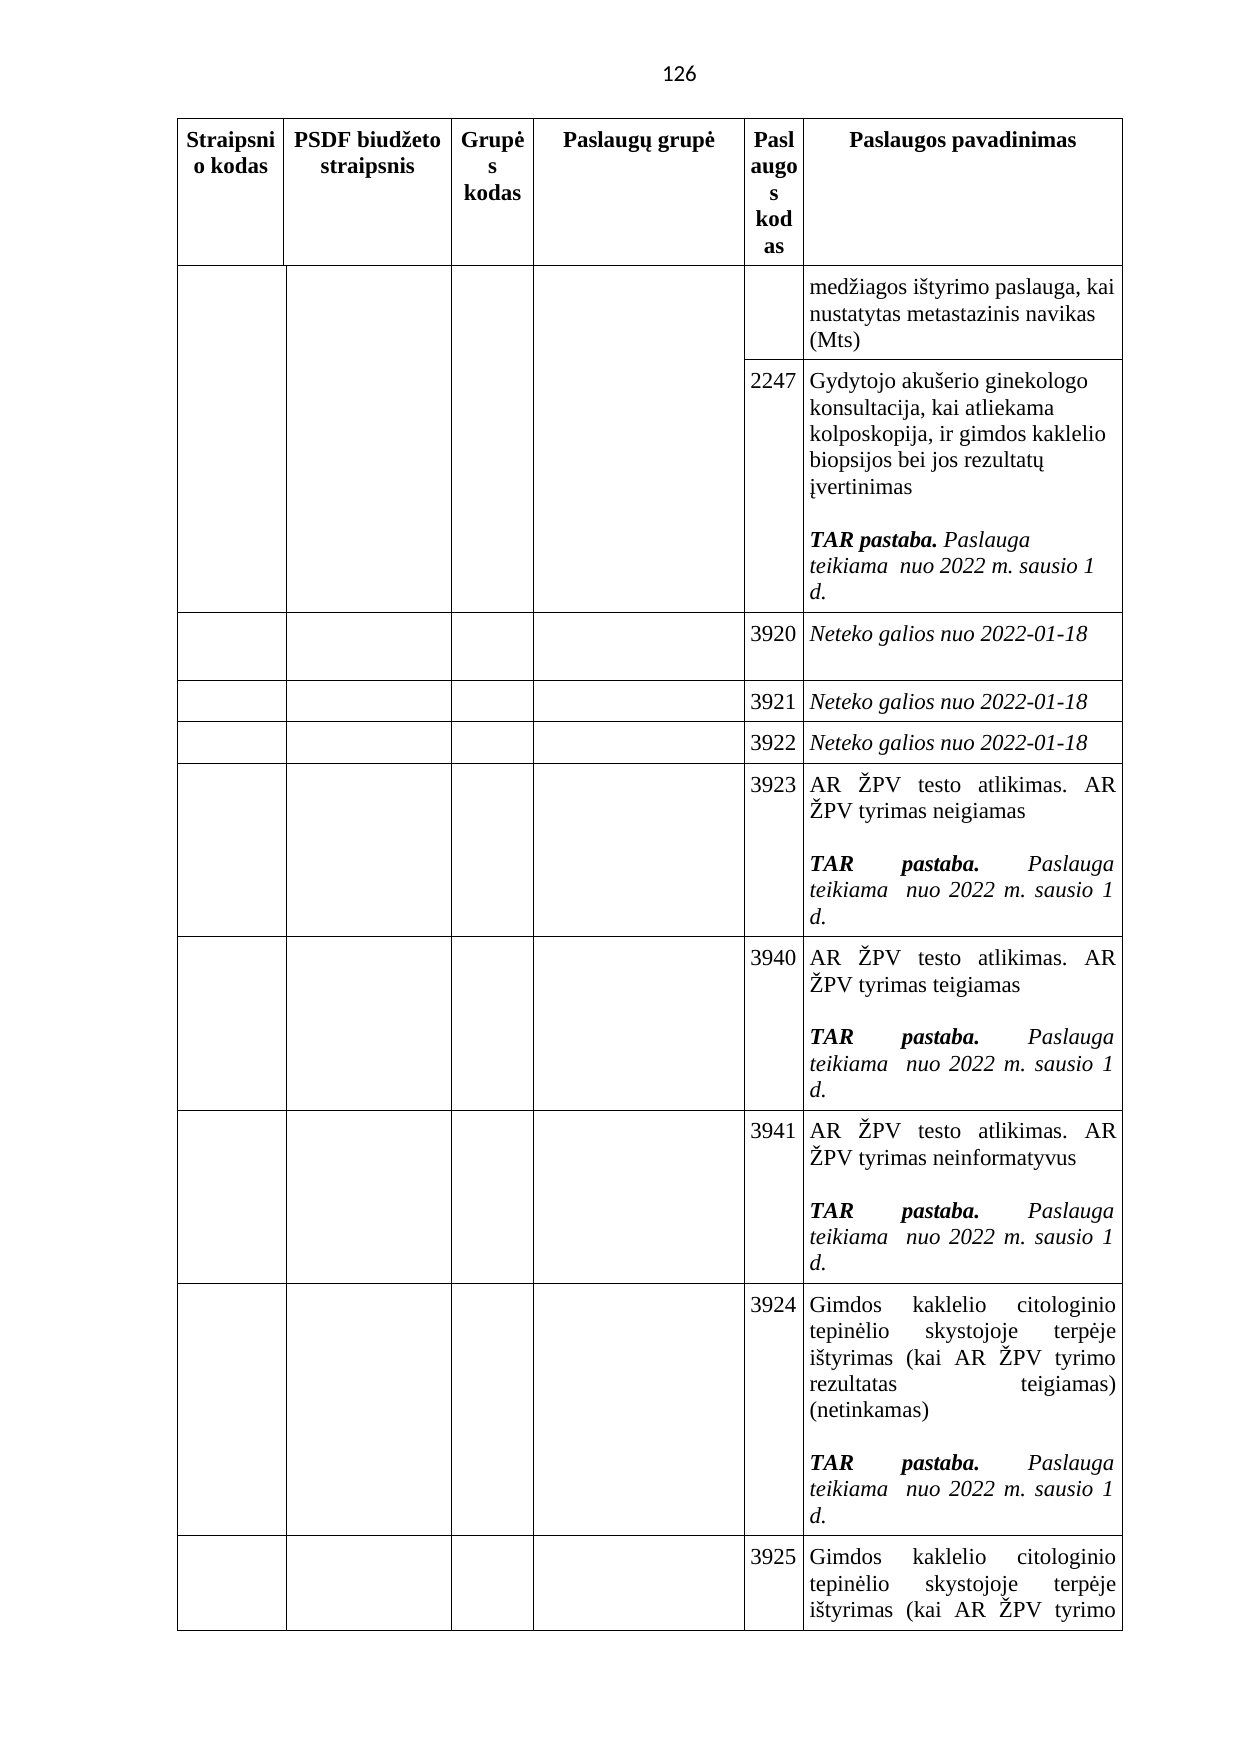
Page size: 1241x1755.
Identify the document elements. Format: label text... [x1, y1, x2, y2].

table_cell [452, 1536, 533, 1629]
table_cell [287, 681, 451, 721]
table_cell [452, 359, 533, 612]
table_cell [287, 1536, 451, 1629]
table_cell [178, 764, 286, 936]
table_cell [178, 266, 286, 359]
table_cell 3941 [745, 1111, 803, 1283]
table_cell 3921 [745, 681, 803, 721]
table_cell Neteko galios nuo 2022-01-18 [804, 681, 1122, 721]
table_cell [534, 764, 744, 936]
table_cell [534, 359, 744, 612]
table_header PSDF biudžeto straipsnis [284, 119, 451, 265]
table_cell [287, 722, 451, 763]
table_cell Gydytojo akušerio ginekologo konsultacija, kai atliekama kolposkopija, ir gimdos kaklelio biopsijos bei jos rezultatų įvertinimas TAR pastaba. Paslauga teikiama nuo 2022 m. sausio 1 d. [804, 360, 1122, 612]
table_cell [287, 1284, 451, 1535]
table_header Paslaugų grupė [534, 119, 744, 265]
table_cell [287, 359, 451, 612]
table_cell [452, 764, 533, 936]
table_cell [452, 1111, 533, 1283]
table_cell [178, 1284, 286, 1535]
table_cell [178, 613, 286, 680]
table_cell [534, 681, 744, 721]
table_cell [287, 1111, 451, 1283]
table_cell [534, 1536, 744, 1629]
table_cell 3923 [745, 764, 803, 936]
table_cell AR ŽPV testo atlikimas. AR ŽPV tyrimas neinformatyvus TAR pastaba. Paslauga teikiama nuo 2022 m. sausio 1 d. [804, 1111, 1122, 1283]
table_cell [287, 266, 451, 359]
table_header Paslaugos pavadinimas [804, 119, 1122, 265]
table_cell 3940 [745, 937, 803, 1109]
table_cell 2247 [745, 360, 803, 612]
table_cell [534, 613, 744, 680]
table_cell [178, 1536, 286, 1629]
table_cell [534, 722, 744, 763]
table_cell 3925 [745, 1536, 803, 1629]
table_cell [287, 613, 451, 680]
table_cell [452, 613, 533, 680]
table_cell [534, 937, 744, 1109]
table_cell AR ŽPV testo atlikimas. AR ŽPV tyrimas neigiamas TAR pastaba. Paslauga teikiama nuo 2022 m. sausio 1 d. [804, 764, 1122, 936]
table_cell Gimdos kaklelio citologinio tepinėlio skystojoje terpėje ištyrimas (kai AR ŽPV tyrimo [804, 1536, 1122, 1629]
table_cell AR ŽPV testo atlikimas. AR ŽPV tyrimas teigiamas TAR pastaba. Paslauga teikiama nuo 2022 m. sausio 1 d. [804, 937, 1122, 1109]
table_cell [452, 1284, 533, 1535]
table_cell 3924 [745, 1284, 803, 1535]
table_cell [287, 764, 451, 936]
table_cell [534, 1284, 744, 1535]
table_cell [178, 722, 286, 763]
table_cell Neteko galios nuo 2022-01-18 [804, 722, 1122, 763]
table_header Grupės kodas [452, 119, 533, 265]
table_cell Neteko galios nuo 2022-01-18 [804, 613, 1122, 680]
table_cell [287, 937, 451, 1109]
table_cell 3920 [745, 613, 803, 680]
table_cell [178, 359, 286, 612]
table_cell [452, 937, 533, 1109]
table_cell medžiagos ištyrimo paslauga, kai nustatytas metastazinis navikas (Mts) [804, 266, 1122, 359]
table_cell [452, 266, 533, 359]
table_cell [178, 937, 286, 1109]
table_cell 3922 [745, 722, 803, 763]
table_header Paslaugos kodas [745, 119, 803, 265]
table_cell [534, 1111, 744, 1283]
table_cell [745, 266, 803, 359]
table_cell Gimdos kaklelio citologinio tepinėlio skystojoje terpėje ištyrimas (kai AR ŽPV tyrimo rezultatas teigiamas) (netinkamas) TAR pastaba. Paslauga teikiama nuo 2022 m. sausio 1 d. [804, 1284, 1122, 1535]
table_cell [178, 681, 286, 721]
table_cell [452, 681, 533, 721]
table_cell [178, 1111, 286, 1283]
table_cell [452, 722, 533, 763]
table_cell [534, 266, 744, 359]
table_header Straipsnio kodas [178, 119, 283, 265]
